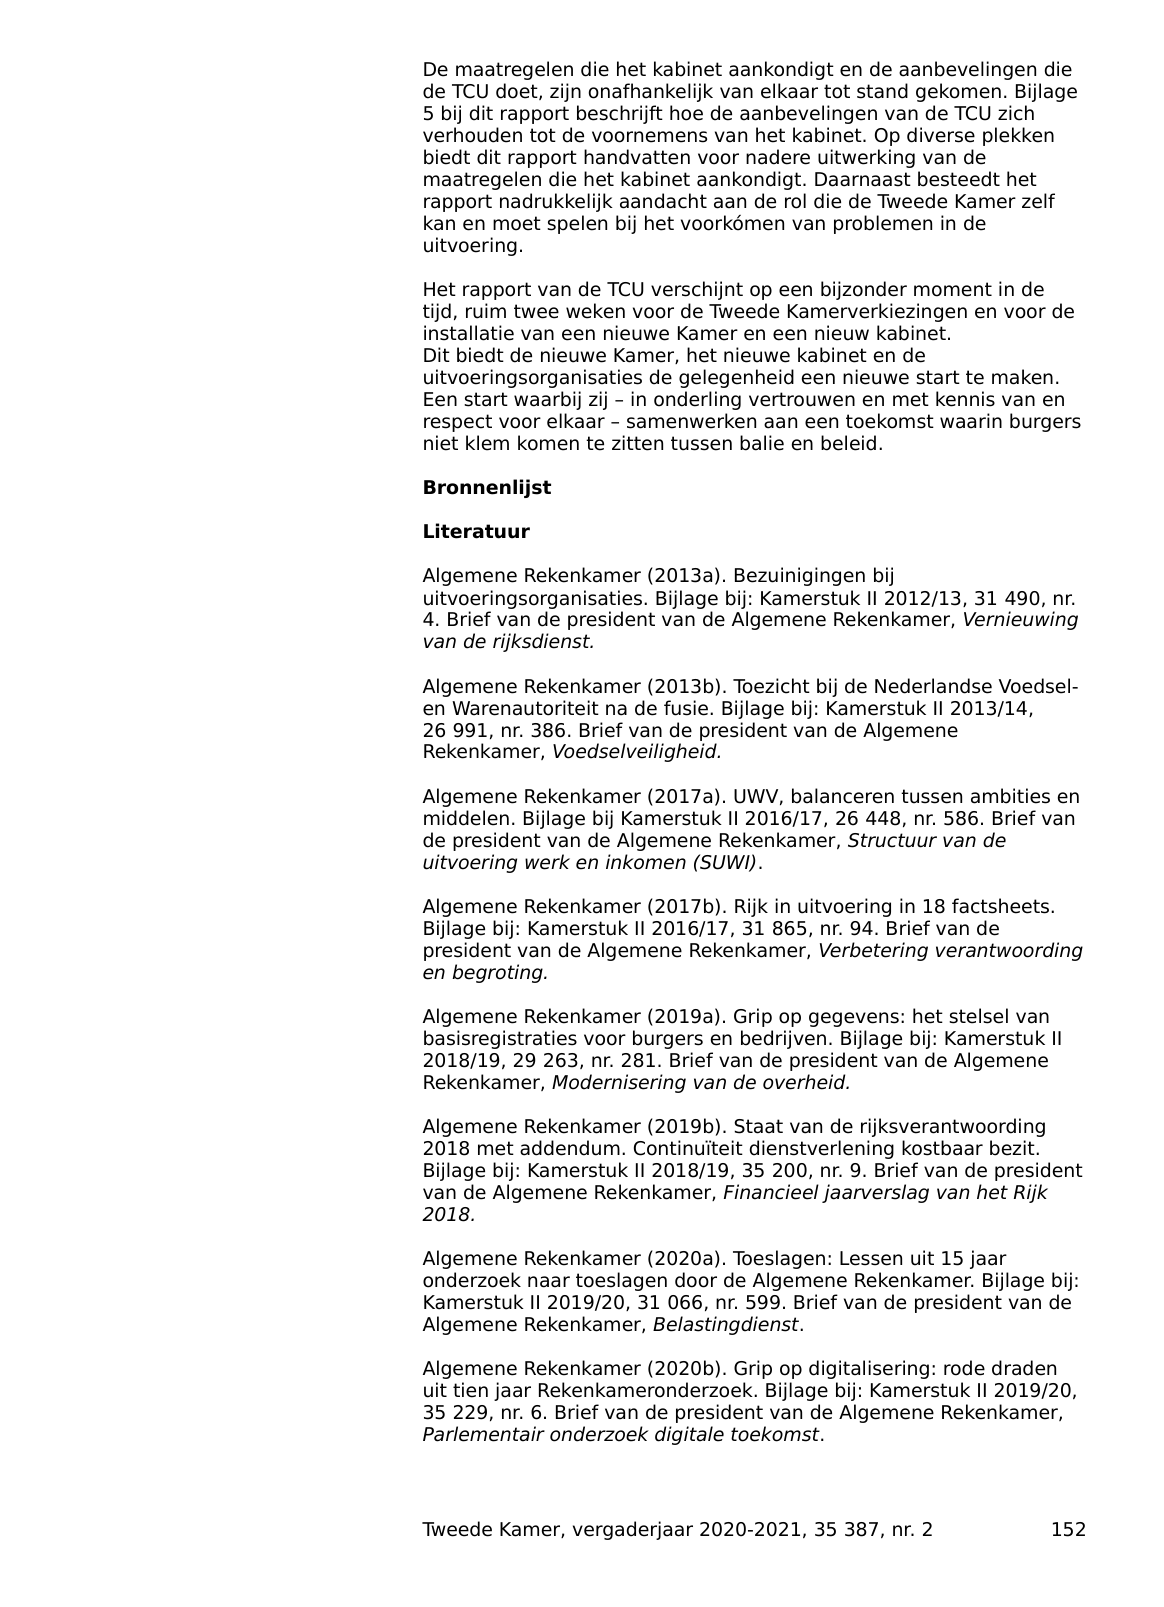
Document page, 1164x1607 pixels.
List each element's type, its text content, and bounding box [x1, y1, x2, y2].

text Algemene Rekenkamer (2017a). UWV, balanceren tussen ambities en middelen. Bijlage bij Kamerstuk II 2016/17, 26 448, nr. 586. Brief van de president van de Algemene Rekenkamer, Structuur van de uitvoering werk en inkomen (SUWI). [422, 786, 1087, 873]
text Dit biedt de nieuwe Kamer, het nieuwe kabinet en de uitvoeringsorganisaties de gelegenheid een nieuwe start te maken. Een start waarbij zij – in onderling vertrouwen en met kennis van en respect voor elkaar – samenwerken aan een toekomst waarin burgers niet klem komen te zitten tussen balie en beleid. [422, 345, 1087, 455]
subtitle Literatuur [422, 521, 1087, 543]
text De maatregelen die het kabinet aankondigt en de aanbevelingen die de TCU doet, zijn onafhankelijk van elkaar tot stand gekomen. Bijlage 5 bij dit rapport beschrijft hoe de aanbevelingen van de TCU zich verhouden tot de voornemens van het kabinet. Op diverse plekken biedt dit rapport handvatten voor nadere uitwerking van de maatregelen die het kabinet aankondigt. Daarnaast besteedt het rapport nadrukkelijk aandacht aan de rol die de Tweede Kamer zelf kan en moet spelen bij het voorkómen van problemen in de uitvoering. [422, 59, 1087, 257]
text Algemene Rekenkamer (2017b). Rijk in uitvoering in 18 factsheets. Bijlage bij: Kamerstuk II 2016/17, 31 865, nr. 94. Brief van de president van de Algemene Rekenkamer, Verbetering verantwoording en begroting. [422, 896, 1087, 984]
subtitle Bronnenlijst [422, 477, 1087, 499]
text Algemene Rekenkamer (2019a). Grip op gegevens: het stelsel van basisregistraties voor burgers en bedrijven. Bijlage bij: Kamerstuk II 2018/19, 29 263, nr. 281. Brief van de president van de Algemene Rekenkamer, Modernisering van de overheid. [422, 1006, 1087, 1094]
text Algemene Rekenkamer (2020a). Toeslagen: Lessen uit 15 jaar onderzoek naar toeslagen door de Algemene Rekenkamer. Bijlage bij: Kamerstuk II 2019/20, 31 066, nr. 599. Brief van de president van de Algemene Rekenkamer, Belastingdienst. [422, 1248, 1087, 1336]
text Algemene Rekenkamer (2019b). Staat van de rijksverantwoording 2018 met addendum. Continuïteit dienstverlening kostbaar bezit. Bijlage bij: Kamerstuk II 2018/19, 35 200, nr. 9. Brief van de president van de Algemene Rekenkamer, Financieel jaarverslag van het Rijk 2018. [422, 1116, 1087, 1226]
text Algemene Rekenkamer (2013b). Toezicht bij de Nederlandse Voedsel- en Warenautoriteit na de fusie. Bijlage bij: Kamerstuk II 2013/14, 26 991, nr. 386. Brief van de president van de Algemene Rekenkamer, Voedselveiligheid. [422, 676, 1087, 763]
text Het rapport van de TCU verschijnt op een bijzonder moment in de tijd, ruim twee weken voor de Tweede Kamerverkiezingen en voor de installatie van een nieuwe Kamer en een nieuw kabinet. [422, 279, 1087, 345]
text Algemene Rekenkamer (2013a). Bezuinigingen bij uitvoeringsorganisaties. Bijlage bij: Kamerstuk II 2012/13, 31 490, nr. 4. Brief van de president van de Algemene Rekenkamer, Vernieuwing van de rijksdienst. [422, 565, 1087, 653]
text Algemene Rekenkamer (2020b). Grip op digitalisering: rode draden uit tien jaar Rekenkameronderzoek. Bijlage bij: Kamerstuk II 2019/20, 35 229, nr. 6. Brief van de president van de Algemene Rekenkamer, Parlementair onderzoek digitale toekomst. [422, 1358, 1087, 1446]
